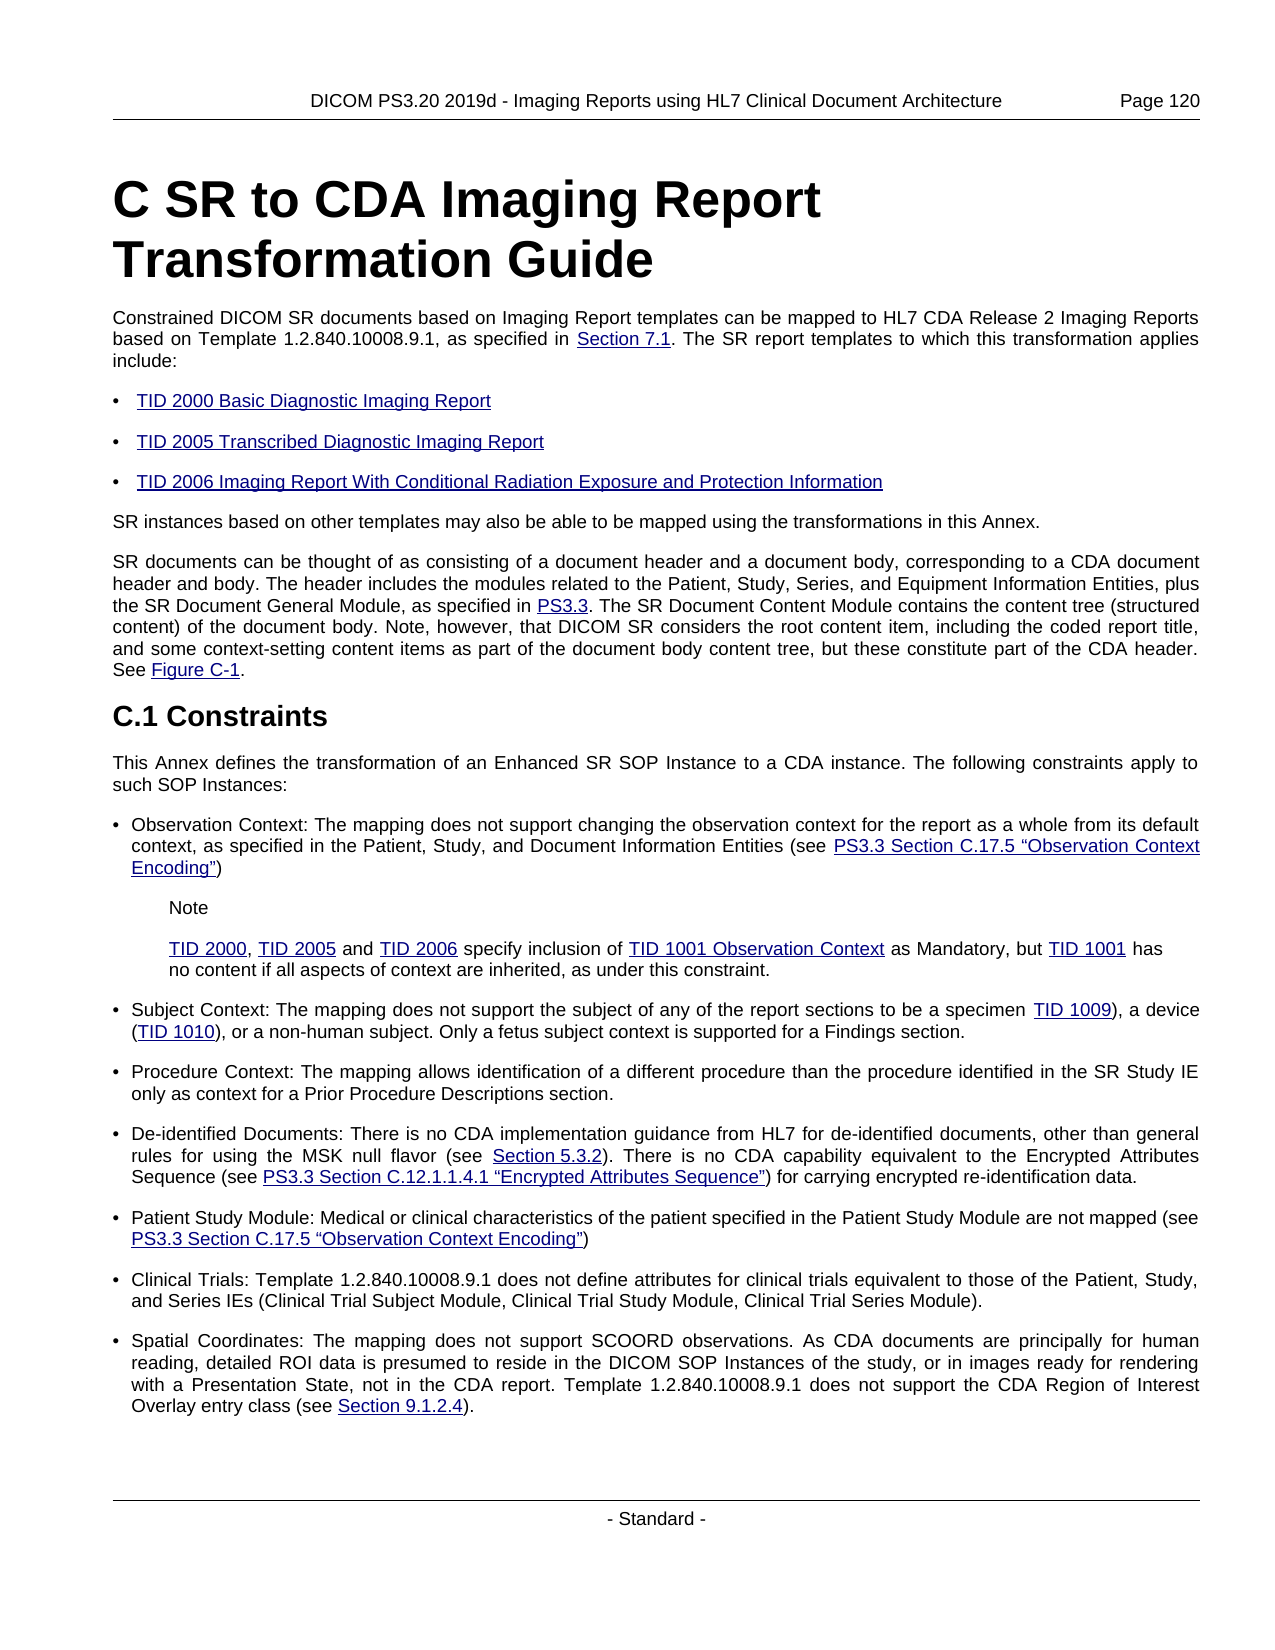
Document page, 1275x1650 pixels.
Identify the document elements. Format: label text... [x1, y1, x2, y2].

text Constrained DICOM SR documents based on Imaging Report templates can be mapped to HL7 CDA Release 2 Imaging Reports based on Template 1.2.840.10008.9.1, as specified in Section 7.1. The SR report templates to which this transformation applies include: [112, 307, 1200, 371]
text • TID 2006 Imaging Report With Conditional Radiation Exposure and Protection Information [112, 471, 1200, 492]
text • Subject Context: The mapping does not support the subject of any of the report sections to be a specimen TID 1009), a device (TID 1010), or a non-human subject. Only a fetus subject context is supported for a Findings section. [112, 999, 1200, 1042]
text SR instances based on other templates may also be able to be mapped using the transformations in this Annex. [112, 511, 1200, 533]
text Note [169, 897, 1162, 919]
text • De-identified Documents: There is no CDA implementation guidance from HL7 for de-identified documents, other than general rules for using the MSK null flavor (see Section 5.3.2). There is no CDA capability equivalent to the Encrypted Attributes Sequence (see PS3.3 Section C.12.1.1.4.1 “Encrypted Attributes Sequence”) for carrying encrypted re-identification data. [112, 1123, 1200, 1188]
text C SR to CDA Imaging Report Transformation Guide [112, 169, 1200, 288]
text • Spatial Coordinates: The mapping does not support SCOORD observations. As CDA documents are principally for human reading, detailed ROI data is presumed to reside in the DICOM SOP Instances of the study, or in images ready for rendering with a Presentation State, not in the CDA report. Template 1.2.840.10008.9.1 does not support the CDA Region of Interest Overlay entry class (see Section 9.1.2.4). [112, 1330, 1200, 1416]
text SR documents can be thought of as consisting of a document header and a document body, corresponding to a CDA document header and body. The header includes the modules related to the Patient, Study, Series, and Equipment Information Entities, plus the SR Document General Module, as specified in PS3.3. The SR Document Content Module contains the content tree (structured content) of the document body. Note, however, that DICOM SR considers the root content item, including the coded report title, and some context-setting content items as part of the document body content tree, but these constitute part of the CDA header. See Figure C-1. [112, 551, 1200, 681]
text • Observation Context: The mapping does not support changing the observation context for the report as a whole from its default context, as specified in the Patient, Study, and Document Information Entities (see PS3.3 Section C.17.5 “Observation Context Encoding”) [112, 814, 1200, 878]
text • Clinical Trials: Template 1.2.840.10008.9.1 does not define attributes for clinical trials equivalent to those of the Patient, Study, and Series IEs (Clinical Trial Subject Module, Clinical Trial Study Module, Clinical Trial Series Module). [112, 1268, 1200, 1311]
text • TID 2005 Transcribed Diagnostic Imaging Report [112, 430, 1200, 452]
text TID 2000, TID 2005 and TID 2006 specify inclusion of TID 1001 Observation Context as Mandatory, but TID 1001 has no content if all aspects of context are inherited, as under this constraint. [169, 937, 1162, 981]
text • Patient Study Module: Medical or clinical characteristics of the patient specified in the Patient Study Module are not mapped (see PS3.3 Section C.17.5 “Observation Context Encoding”) [112, 1206, 1200, 1249]
text • Procedure Context: The mapping allows identification of a different procedure than the procedure identified in the SR Study IE only as context for a Prior Procedure Descriptions section. [112, 1061, 1200, 1104]
text C.1 Constraints [112, 699, 1200, 733]
text This Annex defines the transformation of an Enhanced SR SOP Instance to a CDA instance. The following constraints apply to such SOP Instances: [112, 752, 1200, 795]
text • TID 2000 Basic Diagnostic Imaging Report [112, 390, 1200, 412]
